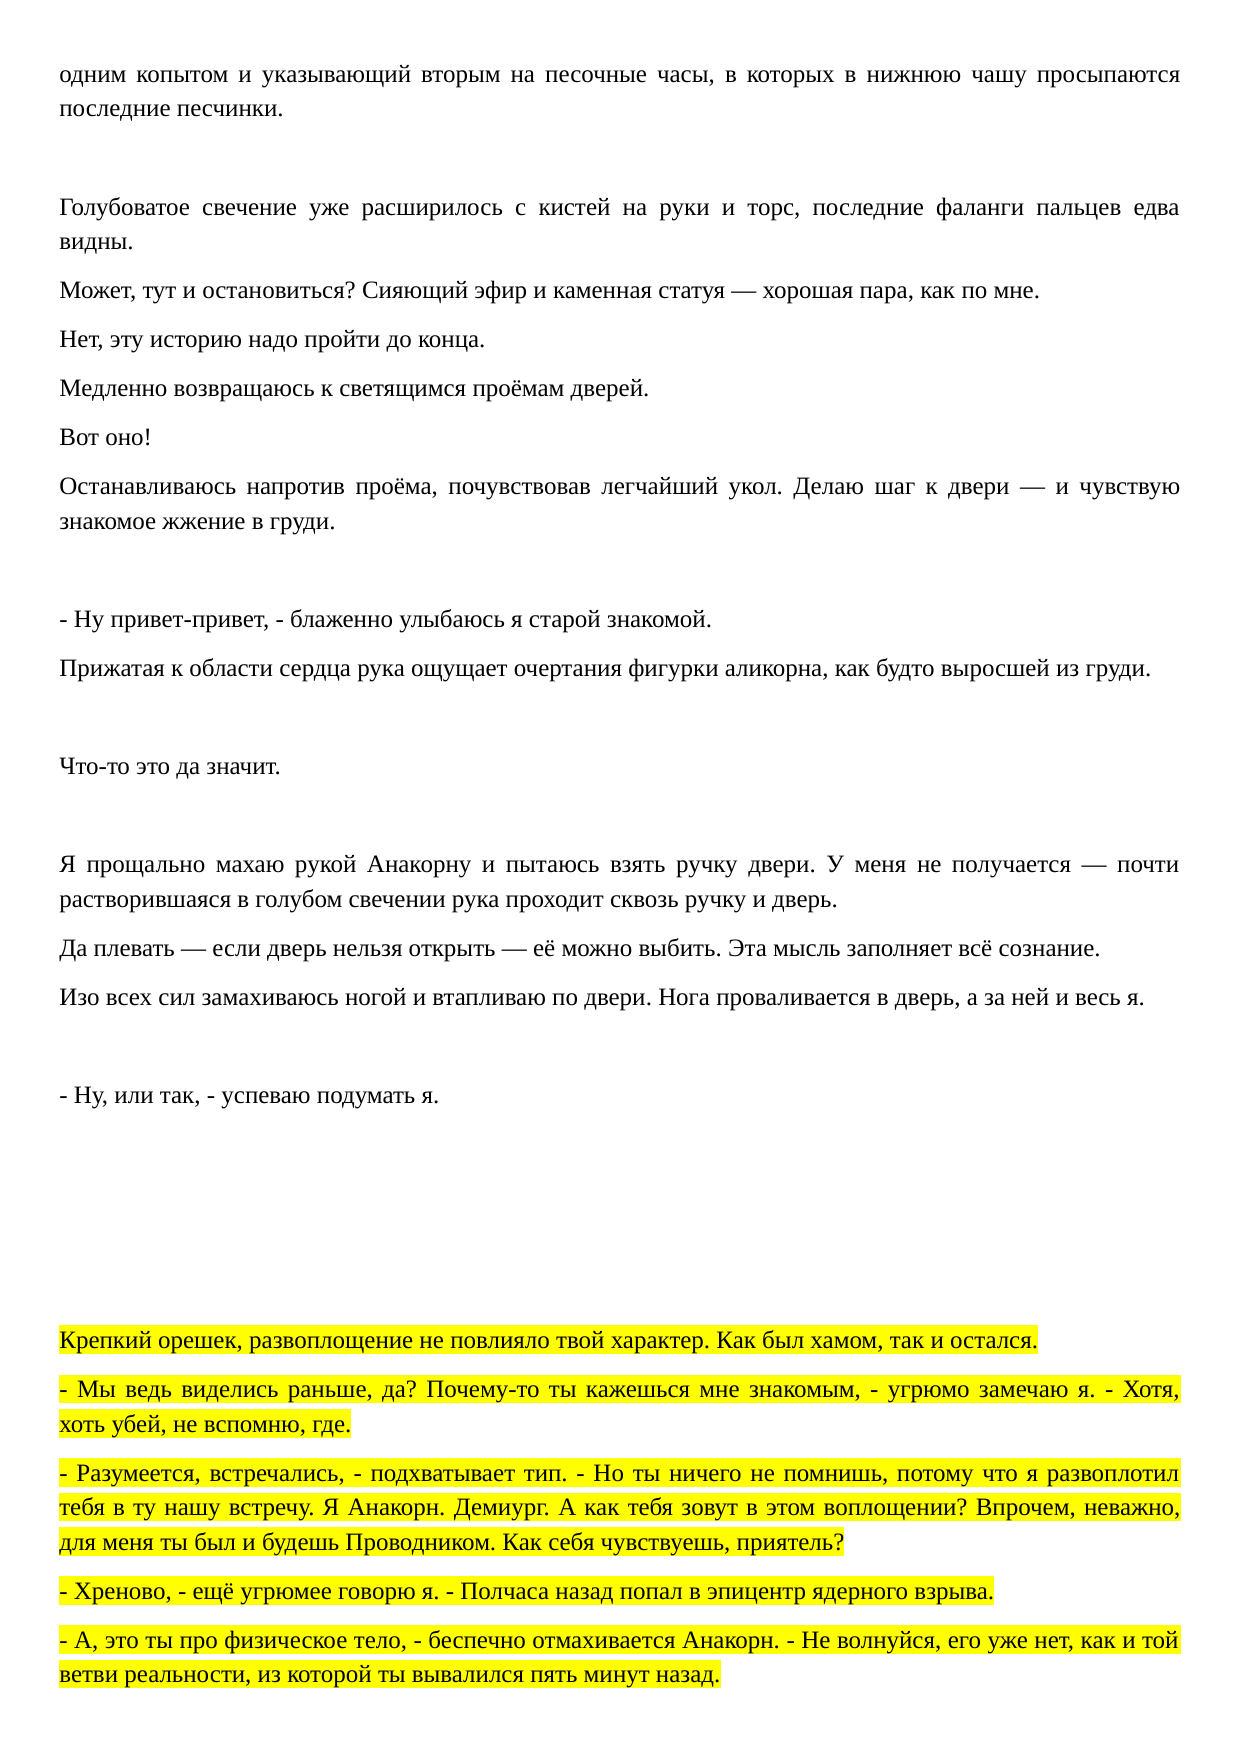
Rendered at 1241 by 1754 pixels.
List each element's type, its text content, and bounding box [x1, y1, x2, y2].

text Вот оно! [59, 422, 1181, 451]
text - Ну привет-привет, - блаженно улыбаюсь я старой знакомой. [59, 604, 1181, 633]
text Изо всех сил замахиваюсь ногой и втапливаю по двери. Нога проваливается в дверь, а за ней и весь я. [59, 982, 1181, 1011]
text Прижатая к области сердца рука ощущает очертания фигурки аликорна, как будто выросшей из груди. [59, 653, 1181, 682]
text Останавливаюсь напротив проёма, почувствовав легчайший укол. Делаю шаг к двери — и чувствую знакомое жжение в груди. [59, 471, 1181, 535]
text - А, это ты про физическое тело, - беспечно отмахивается Анакорн. - Не волнуйся, его уже нет, как и той ветви реальности, из которой ты вывалился пять минут назад. [59, 1625, 1181, 1688]
text Голубоватое свечение уже расширилось с кистей на руки и торс, последние фаланги пальцев едва видны. [59, 192, 1181, 255]
text одним копытом и указывающий вторым на песочные часы, в которых в нижнюю чашу просыпаются последние песчинки. [59, 59, 1181, 122]
text - Ну, или так, - успеваю подумать я. [59, 1080, 1181, 1109]
text Я прощально махаю рукой Анакорну и пытаюсь взять ручку двери. У меня не получается — почти растворившаяся в голубом свечении рука проходит сквозь ручку и дверь. [59, 849, 1181, 913]
text Да плевать — если дверь нельзя открыть — её можно выбить. Эта мысль заполняет всё сознание. [59, 933, 1181, 962]
text - Разумеется, встречались, - подхватывает тип. - Но ты ничего не помнишь, потому что я развоплотил тебя в ту нашу встречу. Я Анакорн. Демиург. А как тебя зовут в этом воплощении? Впрочем, неважно, для меня ты был и будешь Проводником. Как себя чувствуешь, приятель? [59, 1458, 1181, 1556]
text Крепкий орешек, развоплощение не повлияло твой характер. Как был хамом, так и остался. [59, 1325, 1181, 1354]
text Что-то это да значит. [59, 751, 1181, 780]
text Медленно возвращаюсь к светящимся проёмам дверей. [59, 373, 1181, 402]
text Нет, эту историю надо пройти до конца. [59, 324, 1181, 353]
text Может, тут и остановиться? Сияющий эфир и каменная статуя — хорошая пара, как по мне. [59, 275, 1181, 304]
text - Хреново, - ещё угрюмее говорю я. - Полчаса назад попал в эпицентр ядерного взрыва. [59, 1576, 1181, 1605]
text - Мы ведь виделись раньше, да? Почему-то ты кажешься мне знакомым, - угрюмо замечаю я. - Хотя, хоть убей, не вспомню, где. [59, 1374, 1181, 1438]
